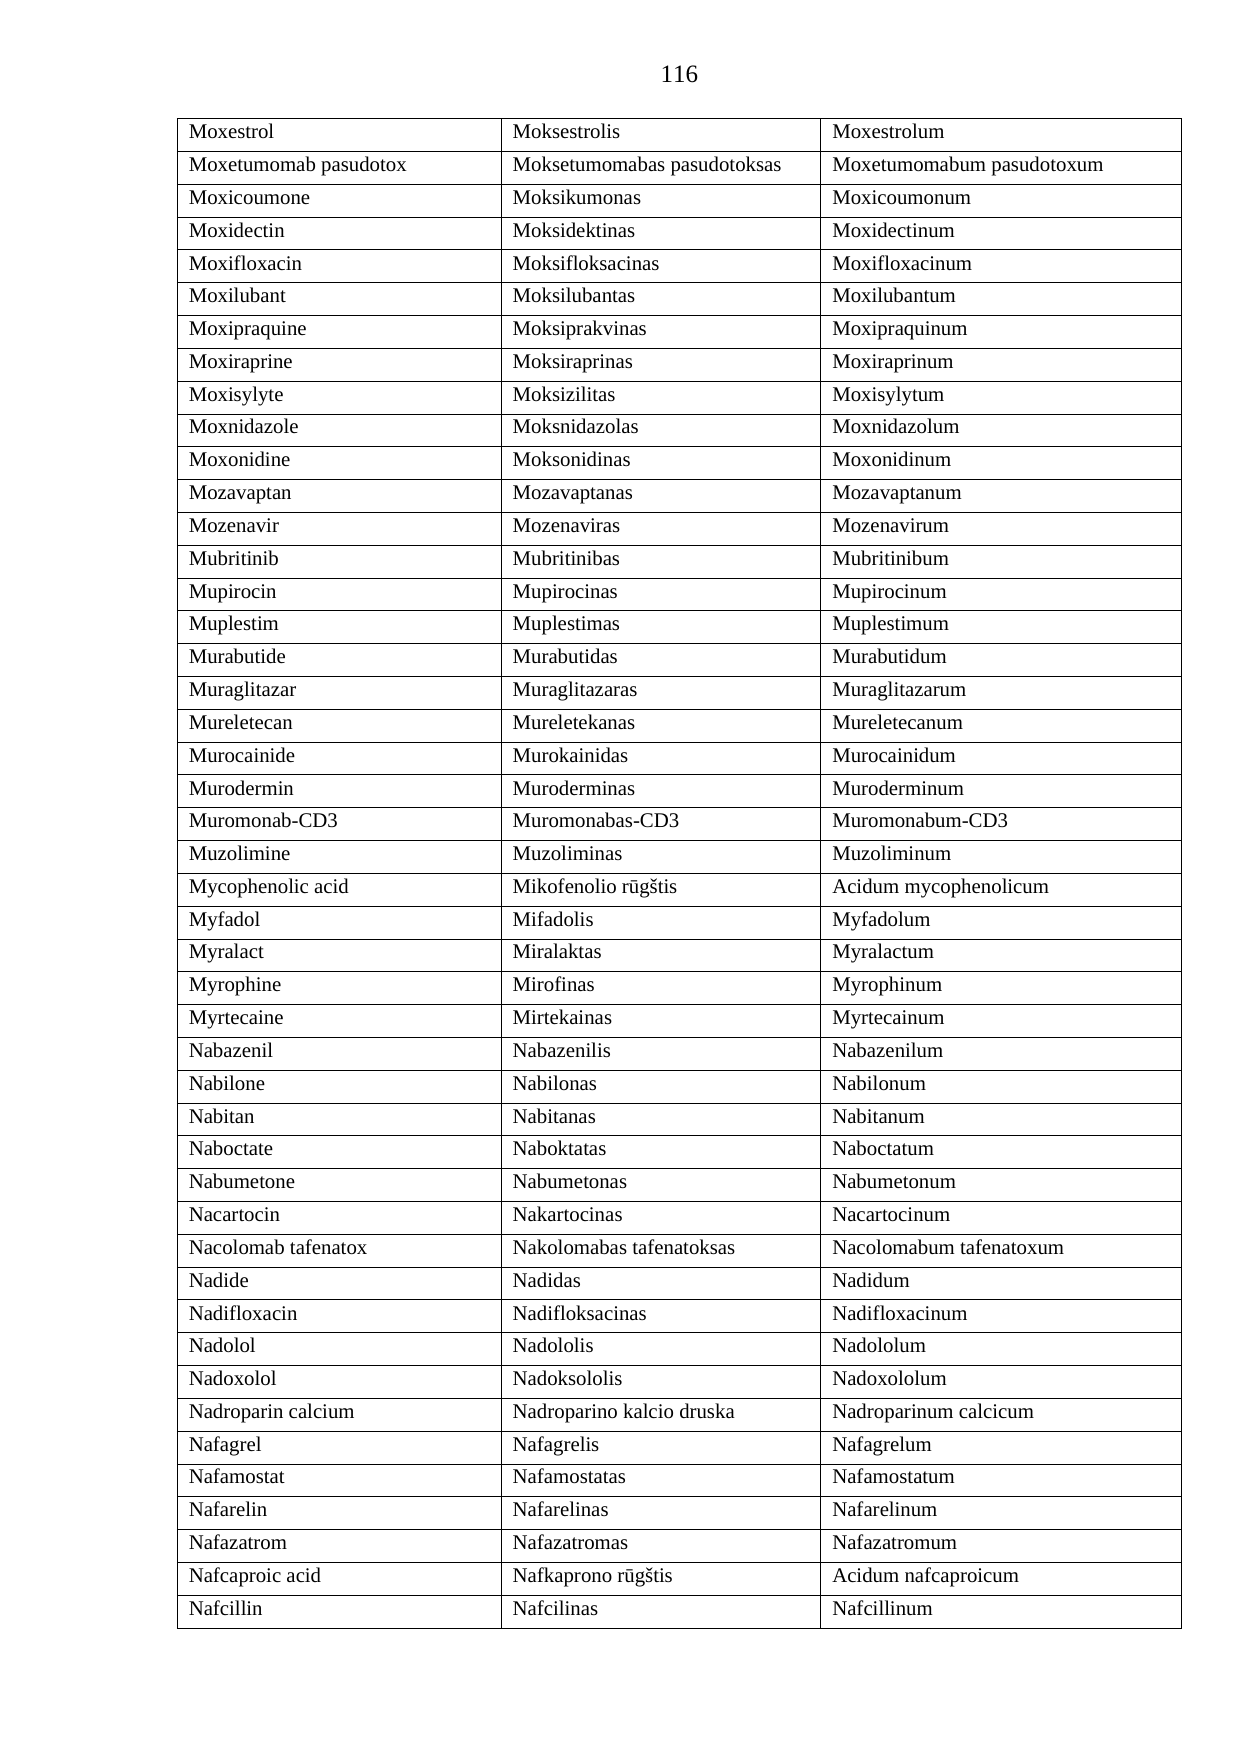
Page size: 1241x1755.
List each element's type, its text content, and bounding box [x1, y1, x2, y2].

table_cell Moksilubantas [502, 283, 820, 315]
table_cell Moksonidinas [502, 447, 820, 479]
table_cell Moxestrolum [821, 119, 1181, 151]
table_cell Nadifloxacin [178, 1300, 501, 1332]
table_cell Moxestrol [178, 119, 501, 151]
table_cell Muroderminum [821, 775, 1181, 807]
table_cell Nadifloxacinum [821, 1300, 1181, 1332]
table_cell Mozenaviras [502, 513, 820, 545]
table_cell Acidum mycophenolicum [821, 874, 1181, 906]
table_cell Muzoliminum [821, 841, 1181, 873]
table_cell Nafcaproic acid [178, 1563, 501, 1595]
table_cell Nafagrel [178, 1432, 501, 1463]
table_cell Nadroparinum calcicum [821, 1399, 1181, 1431]
table_cell Muplestim [178, 611, 501, 643]
table_cell Moksifloksacinas [502, 250, 820, 282]
table_cell Moksnidazolas [502, 415, 820, 446]
table_cell Moxidectinum [821, 218, 1181, 249]
table_cell Mirtekainas [502, 1005, 820, 1037]
table_cell Moksizilitas [502, 382, 820, 413]
table_cell Nafarelinas [502, 1497, 820, 1529]
table_cell Nafamostatas [502, 1465, 820, 1496]
table_cell Mupirocinas [502, 579, 820, 610]
table_cell Nacartocin [178, 1202, 501, 1234]
table_cell Moksiraprinas [502, 349, 820, 381]
table_cell Mureletecan [178, 710, 501, 742]
table_cell Moksetumomabas pasudotoksas [502, 152, 820, 184]
table_cell Nabilonas [502, 1071, 820, 1102]
table_cell Mupirocin [178, 579, 501, 610]
table_cell Nafagrelis [502, 1432, 820, 1463]
table_cell Muzoliminas [502, 841, 820, 873]
table_cell Muromonab-CD3 [178, 808, 501, 840]
table_cell Nadidas [502, 1268, 820, 1299]
table_cell Nabilonum [821, 1071, 1181, 1102]
table_cell Nadide [178, 1268, 501, 1299]
table_cell Muplestimum [821, 611, 1181, 643]
table_cell Murocainidum [821, 743, 1181, 774]
table_cell Nadolol [178, 1333, 501, 1365]
table_cell Myfadol [178, 907, 501, 938]
table_cell Naboctatum [821, 1136, 1181, 1168]
table_cell Moksiprakvinas [502, 316, 820, 348]
table_cell Mubritinibum [821, 546, 1181, 577]
table_cell Myralact [178, 940, 501, 971]
table_cell Nadololis [502, 1333, 820, 1365]
table_cell Nabumetonum [821, 1169, 1181, 1201]
table_cell Murokainidas [502, 743, 820, 774]
table_cell Murabutidas [502, 644, 820, 676]
table_cell Naboktatas [502, 1136, 820, 1168]
table_cell Moksidektinas [502, 218, 820, 249]
table_cell Myralactum [821, 940, 1181, 971]
table_cell Nadoksololis [502, 1366, 820, 1398]
table_cell Murocainide [178, 743, 501, 774]
table_cell Nafazatromas [502, 1530, 820, 1562]
table_cell Muroderminas [502, 775, 820, 807]
table_cell Myrophine [178, 972, 501, 1004]
table_cell Moxicoumonum [821, 185, 1181, 217]
table_cell Moxicoumone [178, 185, 501, 217]
table_cell Moxonidinum [821, 447, 1181, 479]
table_cell Nadoxolol [178, 1366, 501, 1398]
table_cell Mikofenolio rūgštis [502, 874, 820, 906]
table_cell Mozavaptanas [502, 480, 820, 512]
table_cell Muplestimas [502, 611, 820, 643]
table_cell Nacartocinum [821, 1202, 1181, 1234]
table_cell Nabitan [178, 1104, 501, 1135]
table_cell Moxilubant [178, 283, 501, 315]
table_cell Nafkaprono rūgštis [502, 1563, 820, 1595]
table_cell Nabazenilum [821, 1038, 1181, 1070]
table_cell Moxisylyte [178, 382, 501, 413]
table_cell Nadroparino kalcio druska [502, 1399, 820, 1431]
table_cell Mozavaptanum [821, 480, 1181, 512]
table_cell Mirofinas [502, 972, 820, 1004]
table_cell Nacolomab tafenatox [178, 1235, 501, 1267]
table_cell Muromonabum-CD3 [821, 808, 1181, 840]
table_cell Moxnidazole [178, 415, 501, 446]
table_cell Nadidum [821, 1268, 1181, 1299]
table_cell Moxipraquinum [821, 316, 1181, 348]
table_cell Mureletekanas [502, 710, 820, 742]
table_cell Nadifloksacinas [502, 1300, 820, 1332]
table_cell Nakartocinas [502, 1202, 820, 1234]
table_cell Nacolomabum tafenatoxum [821, 1235, 1181, 1267]
table_cell Moksestrolis [502, 119, 820, 151]
table_cell Nadoxololum [821, 1366, 1181, 1398]
table_cell Nafcillin [178, 1596, 501, 1627]
table_cell Moxifloxacinum [821, 250, 1181, 282]
table_cell Mupirocinum [821, 579, 1181, 610]
table_cell Nabumetone [178, 1169, 501, 1201]
table_cell Mozenavirum [821, 513, 1181, 545]
table_cell Nafcillinum [821, 1596, 1181, 1627]
table_cell Moxidectin [178, 218, 501, 249]
table_cell Nafazatrom [178, 1530, 501, 1562]
table_cell Myrophinum [821, 972, 1181, 1004]
table_cell Mureletecanum [821, 710, 1181, 742]
table_cell Moxifloxacin [178, 250, 501, 282]
table_cell Nabazenilis [502, 1038, 820, 1070]
table_cell Nafamostat [178, 1465, 501, 1496]
table_cell Nafagrelum [821, 1432, 1181, 1463]
table_cell Miralaktas [502, 940, 820, 971]
table_cell Nadroparin calcium [178, 1399, 501, 1431]
table_cell Nabumetonas [502, 1169, 820, 1201]
table_cell Naboctate [178, 1136, 501, 1168]
table_cell Nafazatromum [821, 1530, 1181, 1562]
table_cell Moxiraprinum [821, 349, 1181, 381]
table_cell Murabutidum [821, 644, 1181, 676]
table_cell Moxetumomab pasudotox [178, 152, 501, 184]
table_cell Acidum nafcaproicum [821, 1563, 1181, 1595]
table_cell Moxetumomabum pasudotoxum [821, 152, 1181, 184]
table_cell Moxipraquine [178, 316, 501, 348]
table_cell Moxilubantum [821, 283, 1181, 315]
table_cell Nadololum [821, 1333, 1181, 1365]
table_cell Mubritinib [178, 546, 501, 577]
table_cell Mycophenolic acid [178, 874, 501, 906]
table_cell Murabutide [178, 644, 501, 676]
table_cell Nabazenil [178, 1038, 501, 1070]
table_cell Nabitanas [502, 1104, 820, 1135]
table_cell Nafarelin [178, 1497, 501, 1529]
table_cell Moxonidine [178, 447, 501, 479]
table_cell Moxisylytum [821, 382, 1181, 413]
table_cell Muraglitazar [178, 677, 501, 709]
table_cell Nafamostatum [821, 1465, 1181, 1496]
table_cell Nakolomabas tafenatoksas [502, 1235, 820, 1267]
table_cell Mubritinibas [502, 546, 820, 577]
table_cell Myrtecainum [821, 1005, 1181, 1037]
table_cell Moxiraprine [178, 349, 501, 381]
table_cell Murodermin [178, 775, 501, 807]
table_cell Moxnidazolum [821, 415, 1181, 446]
table_cell Muraglitazaras [502, 677, 820, 709]
table_cell Mozavaptan [178, 480, 501, 512]
table_cell Muromonabas-CD3 [502, 808, 820, 840]
table_cell Moksikumonas [502, 185, 820, 217]
table_cell Nabilone [178, 1071, 501, 1102]
table_cell Muzolimine [178, 841, 501, 873]
table_cell Muraglitazarum [821, 677, 1181, 709]
table_cell Nafcilinas [502, 1596, 820, 1627]
table_cell Mozenavir [178, 513, 501, 545]
table_cell Mifadolis [502, 907, 820, 938]
table_cell Nabitanum [821, 1104, 1181, 1135]
table_cell Myrtecaine [178, 1005, 501, 1037]
table_cell Nafarelinum [821, 1497, 1181, 1529]
table_cell Myfadolum [821, 907, 1181, 938]
